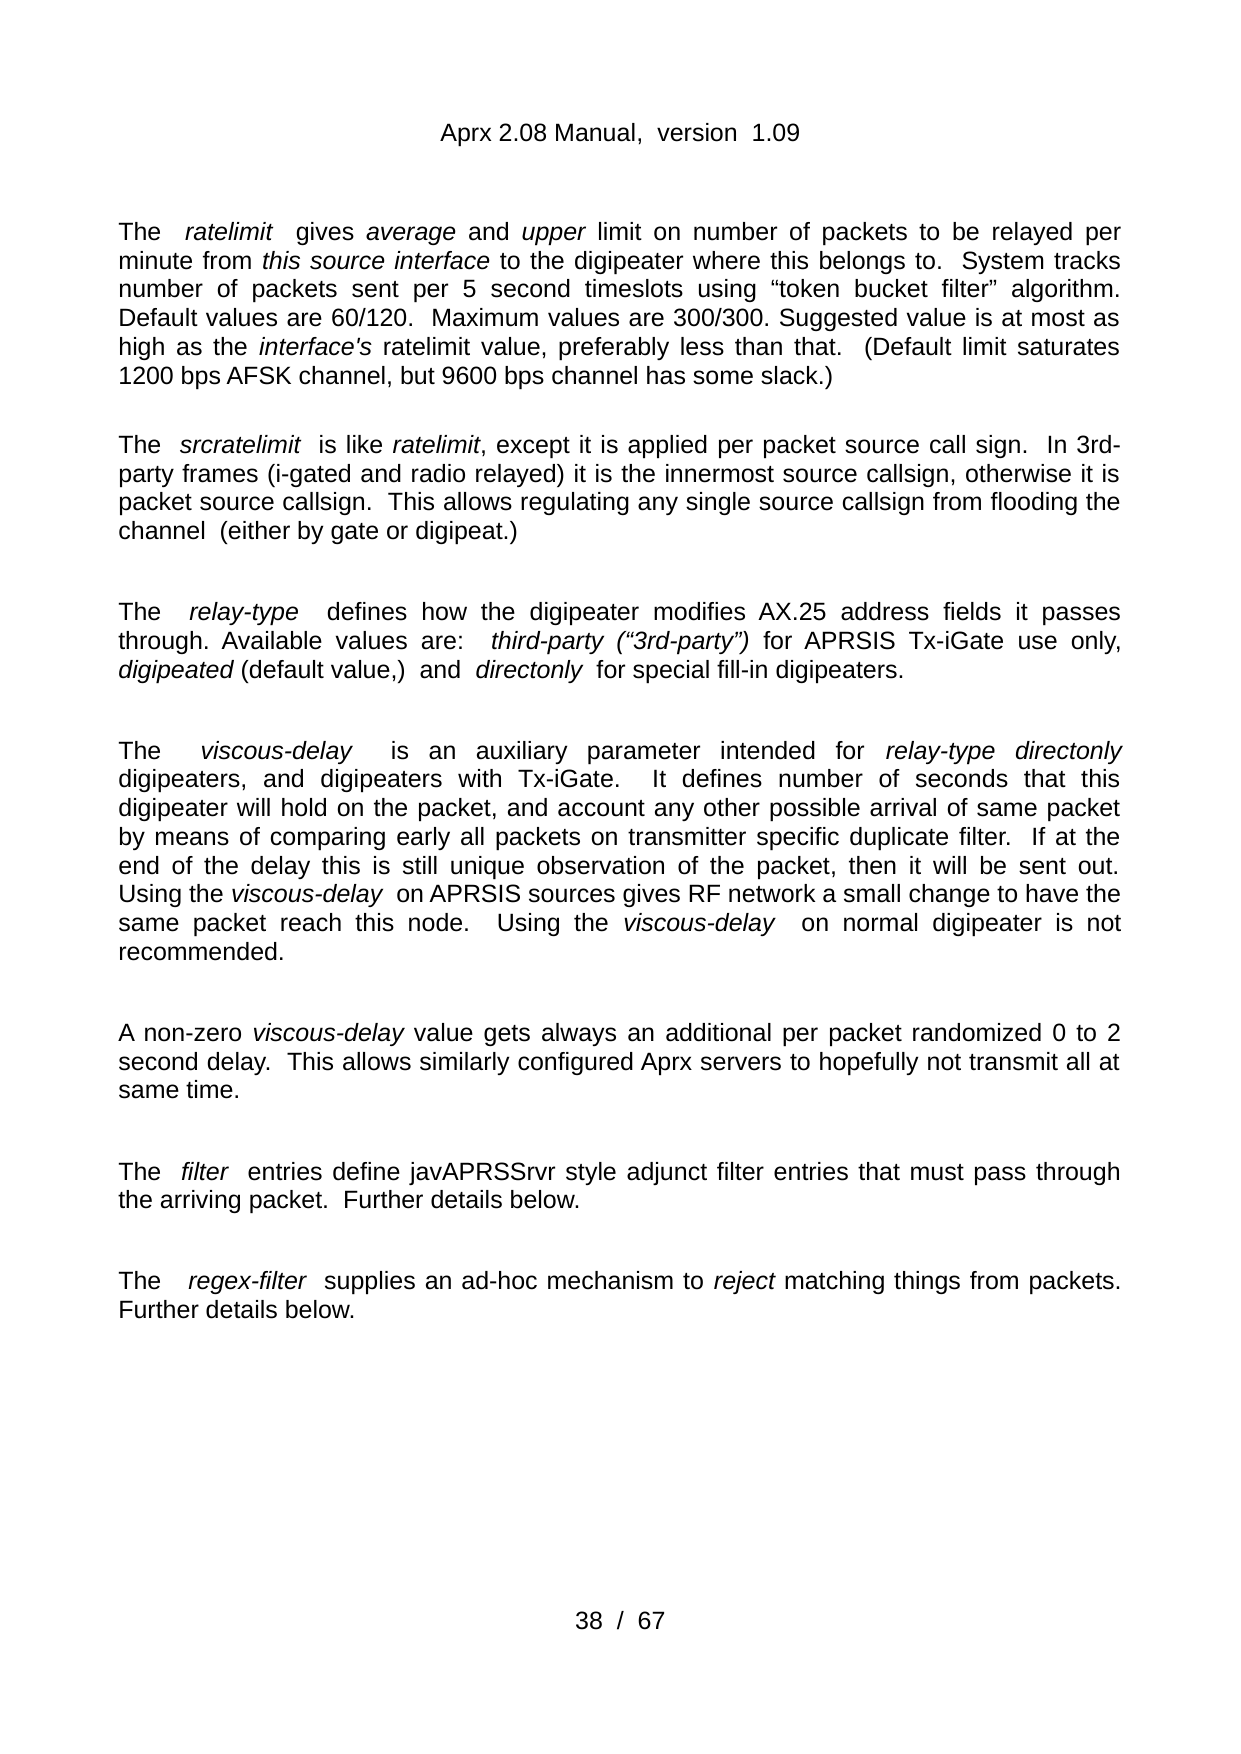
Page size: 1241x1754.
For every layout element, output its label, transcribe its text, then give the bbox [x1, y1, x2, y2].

text The regex-filter supplies an ad-hoc mechanism to reject matching things from packets. Further details below. [118, 1266, 1122, 1324]
text The ratelimit gives average and upper limit on number of packets to be relayed per minute from this source interface to the digipeater where this belongs to. System tracks number of packets sent per 5 second timeslots using “token bucket filter” algorithm. Default values are 60/120. Maximum values are 300/300. Suggested value is at most as high as the interface's ratelimit value, preferably less than that. (Default limit saturates 1200 bps AFSK channel, but 9600 bps channel has some slack.) [118, 217, 1122, 389]
text A non-zero viscous-delay value gets always an additional per packet randomized 0 to 2 second delay. This allows similarly configured Aprx servers to hopefully not transmit all at same time. [118, 1018, 1122, 1104]
text The srcratelimit is like ratelimit, except it is applied per packet source call sign. In 3rd-party frames (i-gated and radio relayed) it is the innermost source callsign, otherwise it is packet source callsign. This allows regulating any single source callsign from flooding the channel (either by gate or digipeat.) [118, 430, 1122, 545]
text The viscous-delay is an auxiliary parameter intended for relay-type directonly digipeaters, and digipeaters with Tx-iGate. It defines number of seconds that this digipeater will hold on the packet, and account any other possible arrival of same packet by means of comparing early all packets on transmitter specific duplicate filter. If at the end of the delay this is still unique observation of the packet, then it will be sent out. Using the viscous-delay on APRSIS sources gives RF network a small change to have the same packet reach this node. Using the viscous-delay on normal digipeater is not recommended. [118, 736, 1122, 966]
text The relay-type defines how the digipeater modifies AX.25 address fields it passes through. Available values are: third-party (“3rd-party”) for APRSIS Tx-iGate use only, digipeated (default value,) and directonly for special fill-in digipeaters. [118, 597, 1122, 683]
text The filter entries define javAPRSSrvr style adjunct filter entries that must pass through the arriving packet. Further details below. [118, 1157, 1122, 1214]
